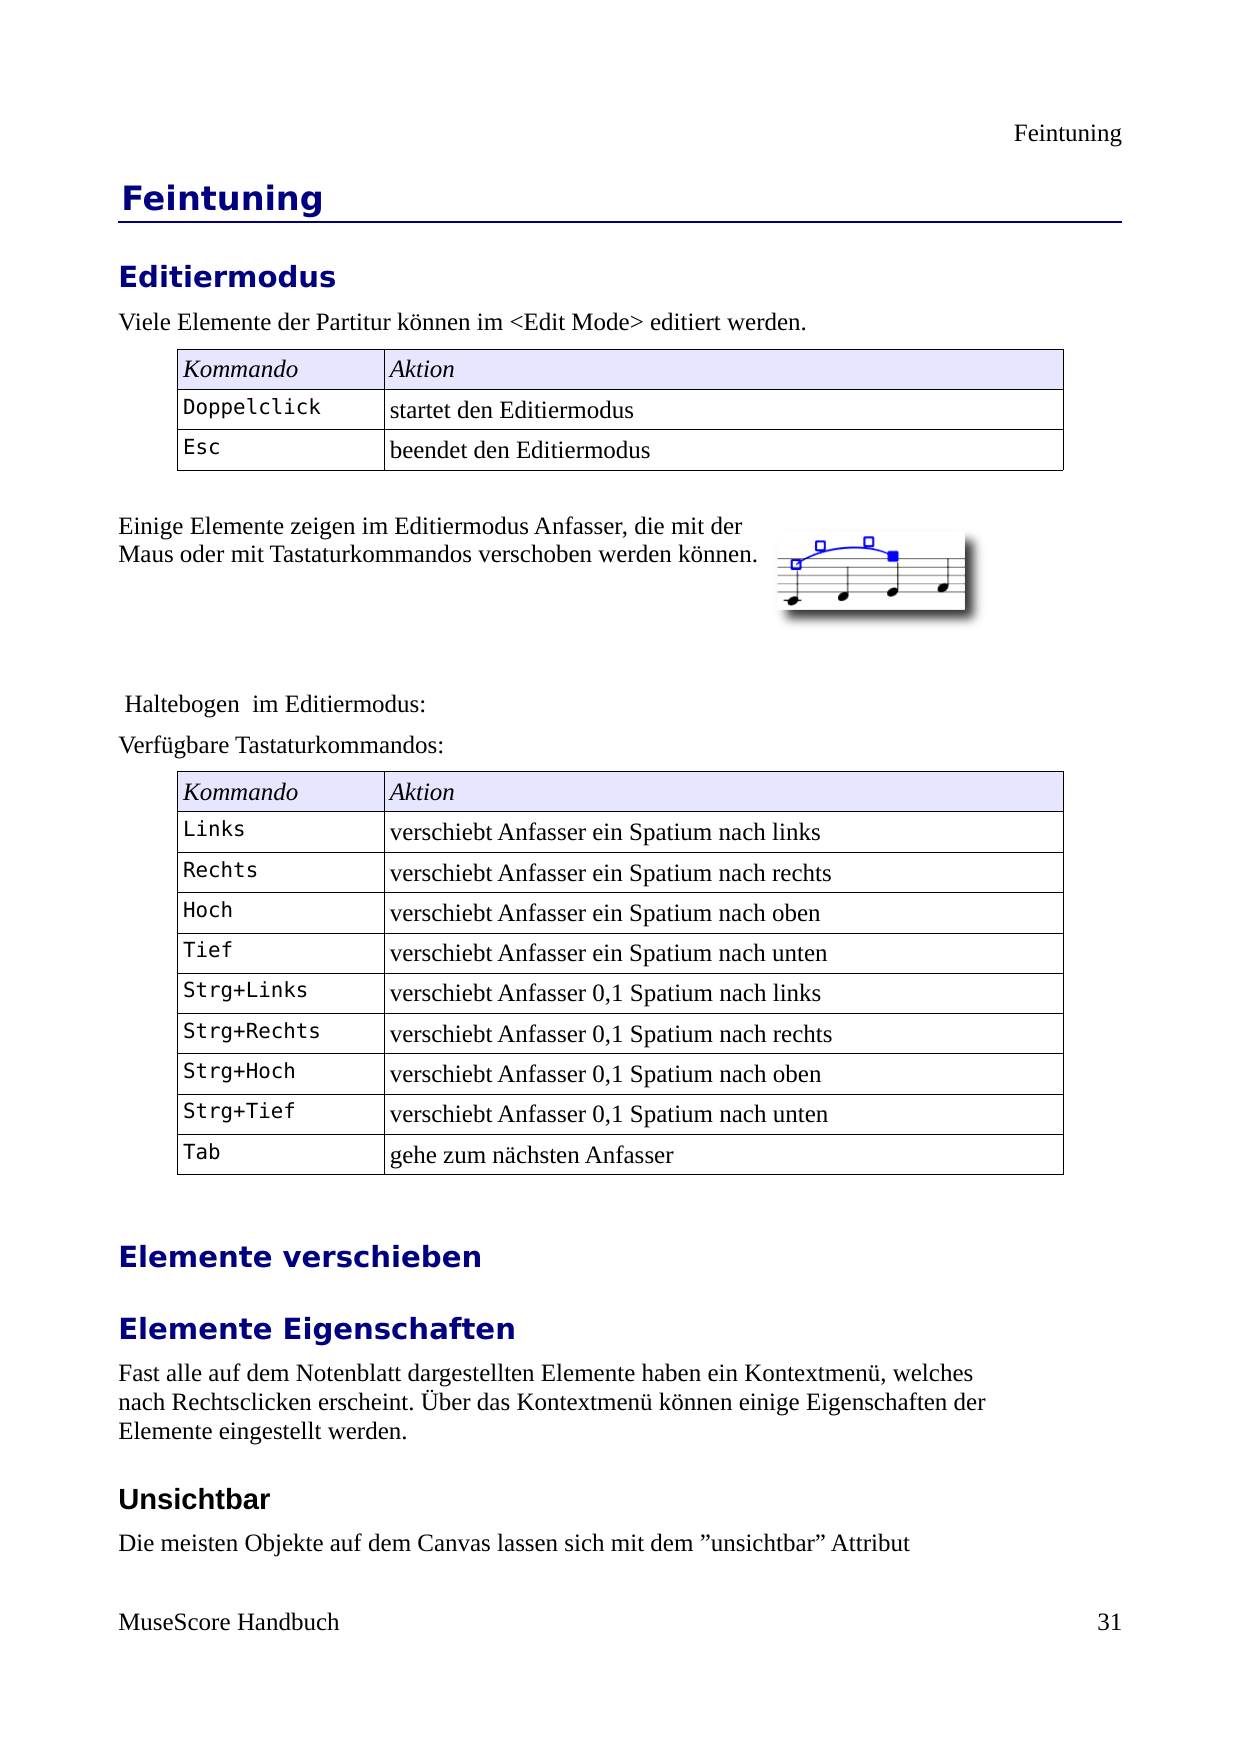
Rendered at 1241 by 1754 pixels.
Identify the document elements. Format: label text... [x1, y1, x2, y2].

table_cell Rechts [178, 853, 384, 892]
table_cell Strg+Rechts [178, 1014, 384, 1053]
table_header Kommando [178, 772, 384, 811]
text Haltebogen im Editiermodus: [118, 689, 1004, 717]
text Die meisten Objekte auf dem Canvas lassen sich mit dem ”unsichtbar” Attribut [118, 1528, 1004, 1557]
subtitle Elemente Eigenschaften [118, 1312, 1122, 1346]
table_cell Esc [178, 430, 384, 469]
subtitle Unsichtbar [118, 1482, 1122, 1516]
text Viele Elemente der Partitur können im <Edit Mode> editiert werden. [118, 307, 1004, 336]
table_cell Doppelclick [178, 390, 384, 429]
picture [770, 524, 990, 635]
table_cell Tief [178, 934, 384, 973]
table_cell Hoch [178, 893, 384, 932]
table_header Aktion [385, 772, 1063, 811]
table_cell Strg+Hoch [178, 1054, 384, 1094]
table_header Aktion [385, 350, 1063, 389]
text Verfügbare Tastaturkommandos: [118, 730, 1004, 759]
subtitle Editiermodus [118, 261, 1122, 295]
table_cell verschiebt Anfasser ein Spatium nach unten [385, 934, 1063, 973]
table_cell Strg+Tief [178, 1095, 384, 1134]
table_cell Tab [178, 1135, 384, 1174]
text Einige Elemente zeigen im Editiermodus Anfasser, die mit der Maus oder mit Tastaturkommandos verschoben werden können. [118, 511, 1004, 635]
table_cell startet den Editiermodus [385, 390, 1063, 429]
table_cell beendet den Editiermodus [385, 430, 1063, 469]
subtitle Feintuning [118, 176, 1122, 221]
table_cell verschiebt Anfasser ein Spatium nach oben [385, 893, 1063, 932]
table_cell verschiebt Anfasser 0,1 Spatium nach oben [385, 1054, 1063, 1094]
table_cell verschiebt Anfasser 0,1 Spatium nach links [385, 974, 1063, 1013]
table_cell Strg+Links [178, 974, 384, 1013]
subtitle Elemente verschieben [118, 1241, 1122, 1274]
table_cell verschiebt Anfasser 0,1 Spatium nach unten [385, 1095, 1063, 1134]
table_cell Links [178, 812, 384, 852]
table_cell gehe zum nächsten Anfasser [385, 1135, 1063, 1174]
table_cell verschiebt Anfasser 0,1 Spatium nach rechts [385, 1014, 1063, 1053]
table_header Kommando [178, 350, 384, 389]
table_cell verschiebt Anfasser ein Spatium nach links [385, 812, 1063, 852]
text Fast alle auf dem Notenblatt dargestellten Elemente haben ein Kontextmenü, welches nach Rechtsclicken erscheint. Über das Kontextmenü können einige Eigenschaften der Elemente eingestellt werden. [118, 1358, 1004, 1445]
table_cell verschiebt Anfasser ein Spatium nach rechts [385, 853, 1063, 892]
